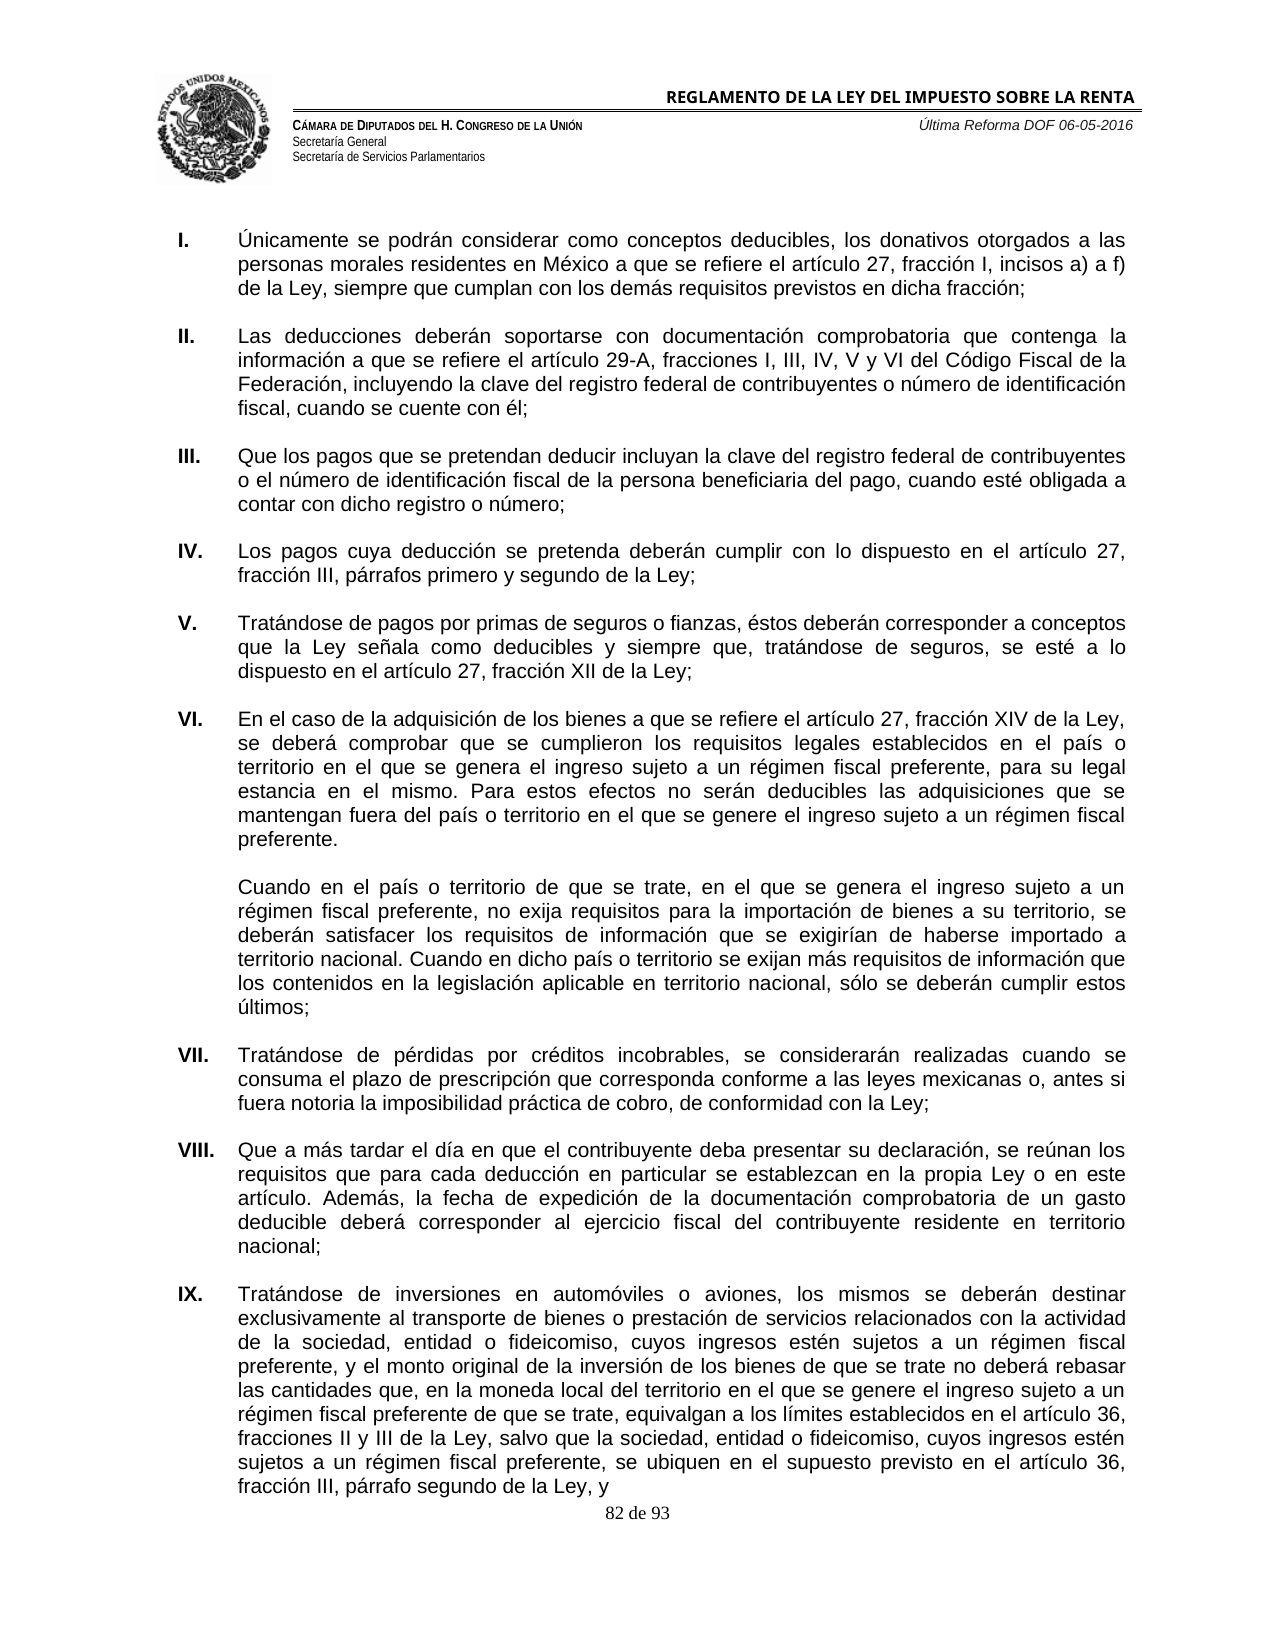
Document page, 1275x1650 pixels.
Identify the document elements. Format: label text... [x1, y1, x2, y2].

text VII. Tratándose de pérdidas por créditos incobrables, se considerarán realizadas cuando se consuma el plazo de prescripción que corresponda conforme a las leyes mexicanas o, antes si fuera notoria la imposibilidad práctica de cobro, de conformidad con la Ley; [178, 1042, 1127, 1114]
text IX. Tratándose de inversiones en automóviles o aviones, los mismos se deberán destinar exclusivamente al transporte de bienes o prestación de servicios relacionados con la actividad de la sociedad, entidad o fideicomiso, cuyos ingresos estén sujetos a un régimen fiscal preferente, y el monto original de la inversión de los bienes de que se trate no deberá rebasar las cantidades que, en la moneda local del territorio en el que se genere el ingreso sujeto a un régimen fiscal preferente de que se trate, equivalgan a los límites establecidos en el artículo 36, fracciones II y III de la Ley, salvo que la sociedad, entidad o fideicomiso, cuyos ingresos estén sujetos a un régimen fiscal preferente, se ubiquen en el supuesto previsto en el artículo 36, fracción III, párrafo segundo de la Ley, y [178, 1282, 1127, 1498]
text VIII. Que a más tardar el día en que el contribuyente deba presentar su declaración, se reúnan los requisitos que para cada deducción en particular se establezcan en la propia Ley o en este artículo. Además, la fecha de expedición de la documentación comprobatoria de un gasto deducible deberá corresponder al ejercicio fiscal del contribuyente residente en territorio nacional; [178, 1138, 1127, 1258]
text II. Las deducciones deberán soportarse con documentación comprobatoria que contenga la información a que se refiere el artículo 29-A, fracciones I, III, IV, V y VI del Código Fiscal de la Federación, incluyendo la clave del registro federal de contribuyentes o número de identificación fiscal, cuando se cuente con él; [178, 324, 1127, 419]
text IV. Los pagos cuya deducción se pretenda deberán cumplir con lo dispuesto en el artículo 27, fracción III, párrafos primero y segundo de la Ley; [178, 539, 1127, 587]
text I. Únicamente se podrán considerar como conceptos deducibles, los donativos otorgados a las personas morales residentes en México a que se refiere el artículo 27, fracción I, incisos a) a f) de la Ley, siempre que cumplan con los demás requisitos previstos en dicha fracción; [178, 228, 1127, 300]
text III. Que los pagos que se pretendan deducir incluyan la clave del registro federal de contribuyentes o el número de identificación fiscal de la persona beneficiaria del pago, cuando esté obligada a contar con dicho registro o número; [178, 443, 1127, 515]
text Cuando en el país o territorio de que se trate, en el que se genera el ingreso sujeto a un régimen fiscal preferente, no exija requisitos para la importación de bienes a su territorio, se deberán satisfacer los requisitos de información que se exigirían de haberse importado a territorio nacional. Cuando en dicho país o territorio se exijan más requisitos de información que los contenidos en la legislación aplicable en territorio nacional, sólo se deberán cumplir estos últimos; [178, 875, 1127, 1018]
text VI. En el caso de la adquisición de los bienes a que se refiere el artículo 27, fracción XIV de la Ley, se deberá comprobar que se cumplieron los requisitos legales establecidos en el país o territorio en el que se genera el ingreso sujeto a un régimen fiscal preferente, para su legal estancia en el mismo. Para estos efectos no serán deducibles las adquisiciones que se mantengan fuera del país o territorio en el que se genere el ingreso sujeto a un régimen fiscal preferente. [178, 707, 1127, 851]
text V. Tratándose de pagos por primas de seguros o fianzas, éstos deberán corresponder a conceptos que la Ley señala como deducibles y siempre que, tratándose de seguros, se esté a lo dispuesto en el artículo 27, fracción XII de la Ley; [178, 611, 1127, 683]
